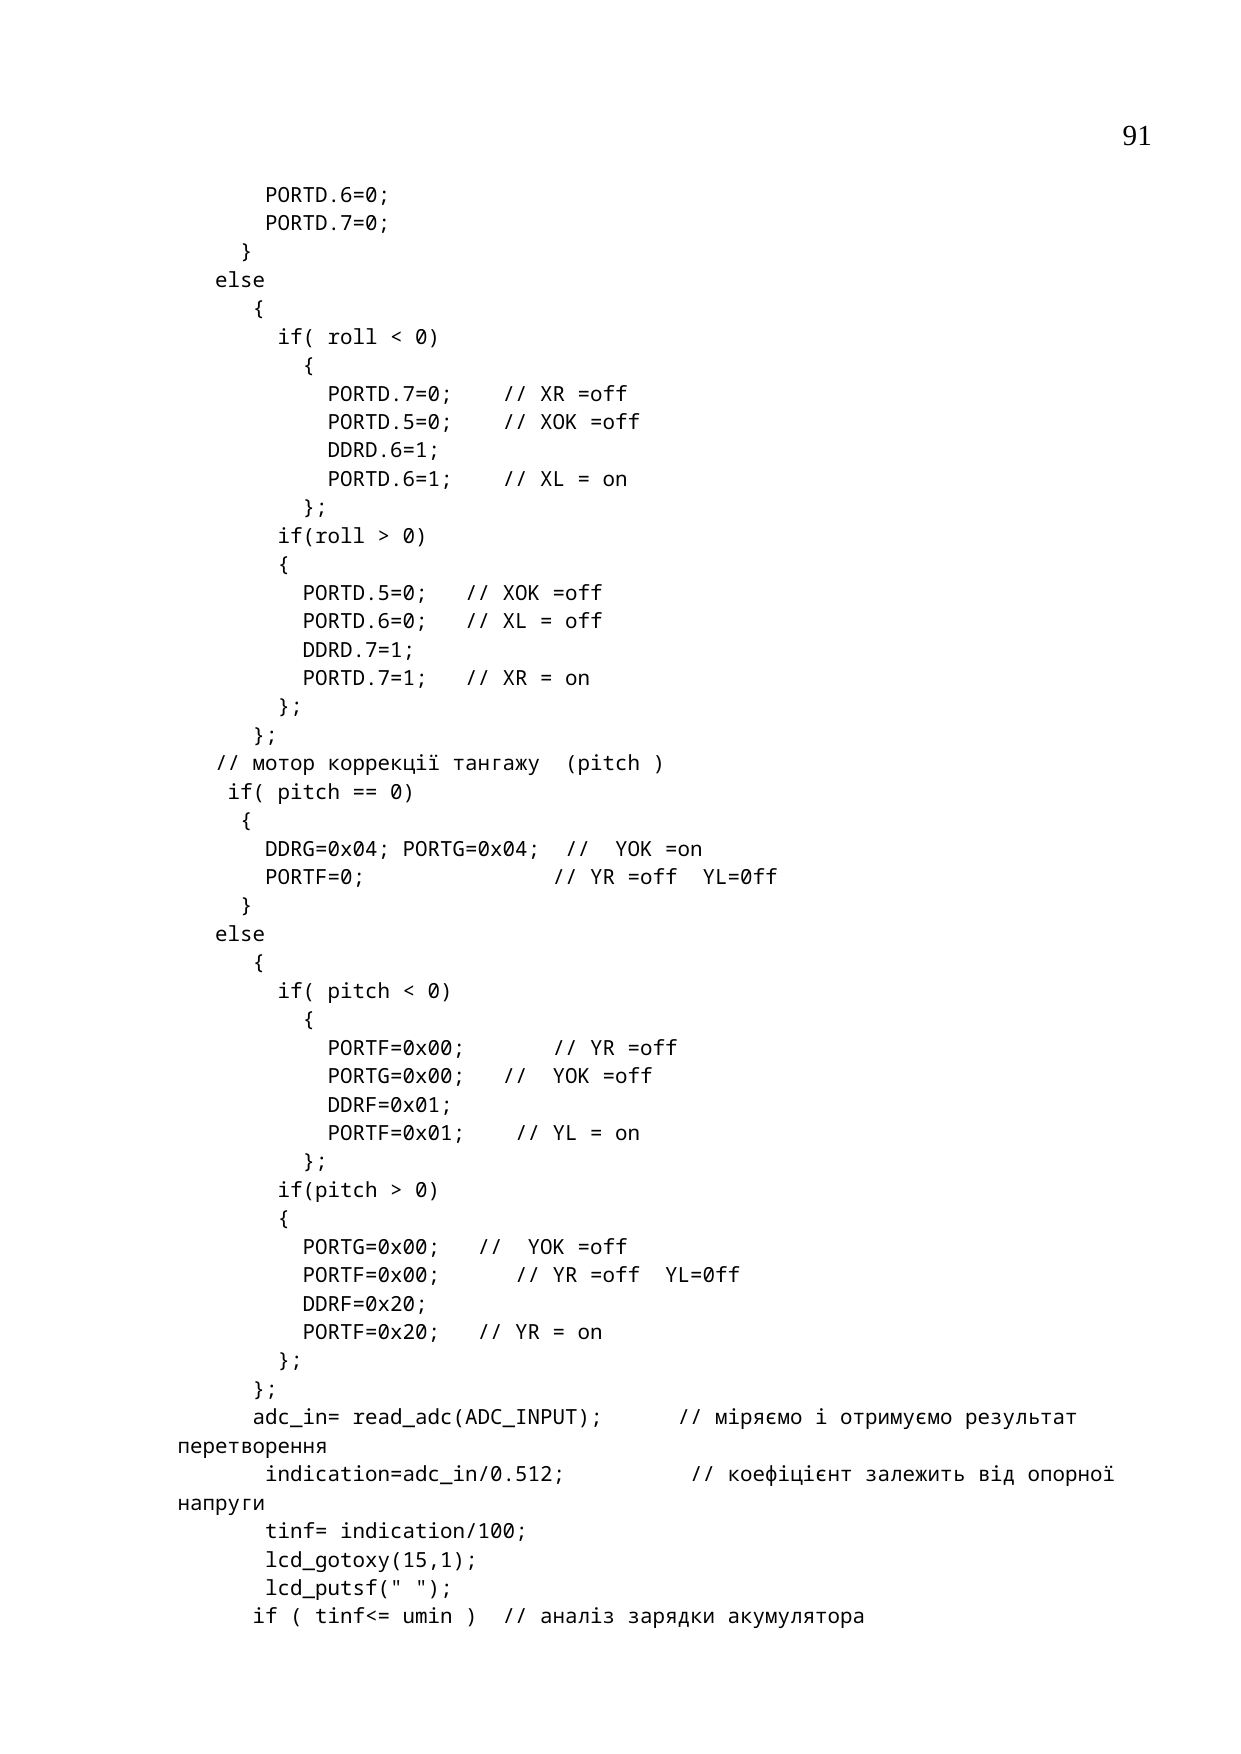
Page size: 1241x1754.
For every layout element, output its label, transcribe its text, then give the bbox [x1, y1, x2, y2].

text { [177, 293, 1152, 322]
text lcd_putsf(" "); [177, 1573, 1152, 1602]
text PORTG=0x00; // YOK =off [177, 1061, 1152, 1090]
text if( pitch == 0) [177, 777, 1152, 805]
text { [177, 1203, 1152, 1232]
text { [177, 549, 1152, 578]
text }; [177, 720, 1152, 748]
text { [177, 947, 1152, 976]
text PORTD.7=0; [177, 208, 1152, 237]
text PORTD.5=0; // XOK =off [177, 578, 1152, 606]
text lcd_gotoxy(15,1); [177, 1545, 1152, 1573]
text }; [177, 1346, 1152, 1374]
text else [177, 919, 1152, 947]
text PORTD.7=1; // XR = on [177, 663, 1152, 692]
text if ( tinf<= umin ) // аналіз зарядки акумулятора [177, 1602, 1152, 1630]
text PORTF=0x01; // YL = on [177, 1118, 1152, 1147]
text PORTD.6=0; // XL = off [177, 606, 1152, 635]
text { [177, 350, 1152, 379]
text PORTD.5=0; // XOK =off [177, 407, 1152, 436]
text DDRF=0x20; [177, 1289, 1152, 1317]
text tinf= indication/100; [177, 1516, 1152, 1545]
text // мотор коррекції тангажу (pitch ) [177, 748, 1152, 777]
text if(roll > 0) [177, 521, 1152, 549]
text PORTF=0x00; // YR =off [177, 1033, 1152, 1061]
text PORTD.7=0; // XR =off [177, 379, 1152, 407]
text PORTG=0x00; // YOK =off [177, 1232, 1152, 1260]
text else [177, 265, 1152, 293]
text if( roll < 0) [177, 322, 1152, 350]
text }; [177, 692, 1152, 720]
text PORTF=0x20; // YR = on [177, 1317, 1152, 1346]
text DDRD.7=1; [177, 635, 1152, 663]
text { [177, 1004, 1152, 1033]
text DDRG=0x04; PORTG=0x04; // YOK =on [177, 834, 1152, 862]
text } [177, 891, 1152, 919]
text PORTD.6=1; // XL = on [177, 464, 1152, 492]
text adc_in= read_adc(ADC_INPUT); // міряємо і отримуємо результат перетворення [177, 1402, 1152, 1459]
text DDRD.6=1; [177, 436, 1152, 464]
text PORTD.6=0; [177, 180, 1152, 208]
text indication=adc_in/0.512; // коефіцієнт залежить від опорної напруги [177, 1459, 1152, 1516]
text PORTF=0; // YR =off YL=0ff [177, 862, 1152, 891]
text { [177, 805, 1152, 834]
text if( pitch < 0) [177, 976, 1152, 1004]
text DDRF=0x01; [177, 1090, 1152, 1118]
text }; [177, 1374, 1152, 1402]
text } [177, 237, 1152, 265]
text if(pitch > 0) [177, 1175, 1152, 1203]
text }; [177, 492, 1152, 521]
text }; [177, 1147, 1152, 1175]
text PORTF=0x00; // YR =off YL=0ff [177, 1260, 1152, 1289]
